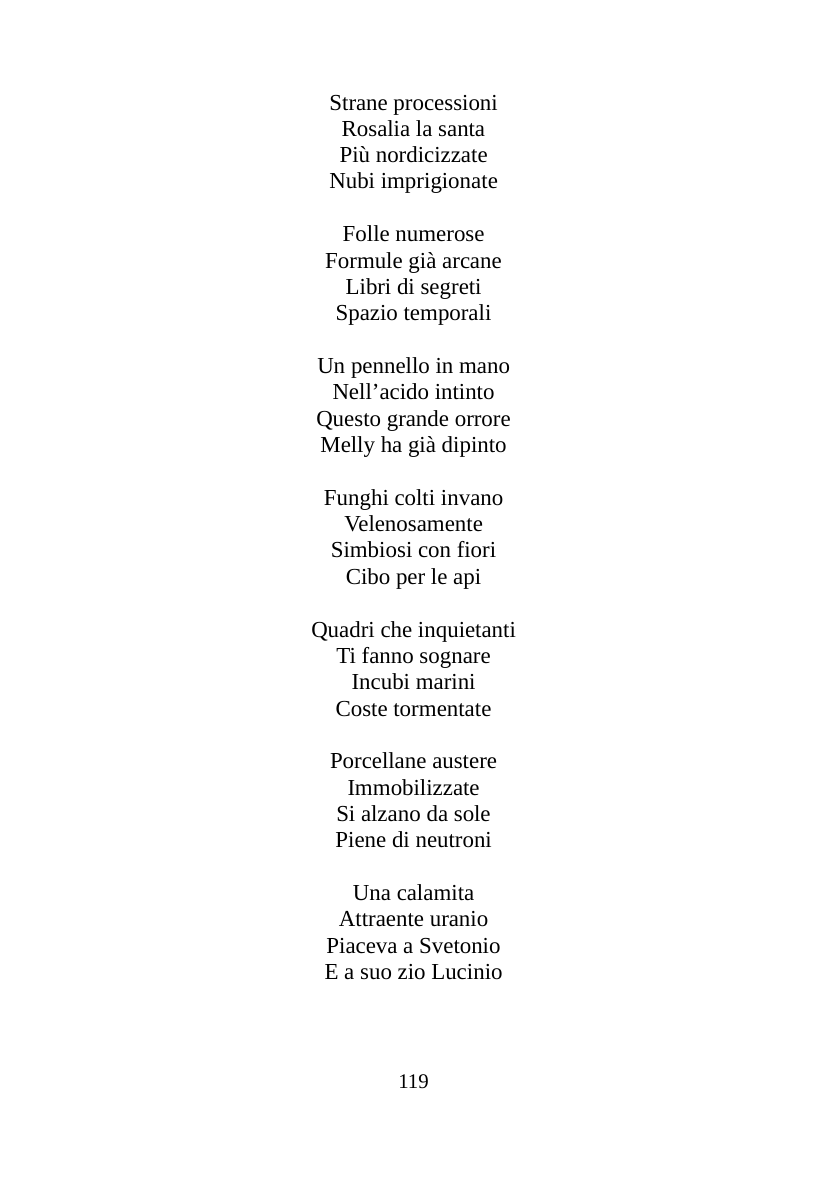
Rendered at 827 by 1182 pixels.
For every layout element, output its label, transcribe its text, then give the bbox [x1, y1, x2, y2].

text Si alzano da sole [88, 800, 738, 826]
text Nell’acido intinto [88, 378, 738, 405]
text Folle numerose [88, 220, 738, 247]
text Porcellane austere [88, 747, 738, 774]
text Nubi imprigionate [88, 168, 738, 194]
text Piaceva a Svetonio [88, 932, 738, 958]
text Strane processioni [88, 88, 738, 115]
text E a suo zio Lucinio [88, 958, 738, 984]
text Spazio temporali [88, 299, 738, 326]
text Coste tormentate [88, 695, 738, 721]
text Immobilizzate [88, 774, 738, 800]
text Melly ha già dipinto [88, 431, 738, 457]
text Quadri che inquietanti [88, 616, 738, 642]
text Un pennello in mano [88, 352, 738, 378]
text Rosalia la santa [88, 115, 738, 141]
text Simbiosi con fiori [88, 537, 738, 563]
text Questo grande orrore [88, 405, 738, 431]
text Cibo per le api [88, 563, 738, 589]
text Velenosamente [88, 510, 738, 537]
text Formule già arcane [88, 247, 738, 273]
text Incubi marini [88, 668, 738, 695]
text Ti fanno sognare [88, 642, 738, 668]
text Piene di neutroni [88, 826, 738, 853]
text Libri di segreti [88, 273, 738, 299]
text Attraente uranio [88, 906, 738, 932]
text Più nordicizzate [88, 141, 738, 168]
text Funghi colti invano [88, 484, 738, 510]
text Una calamita [88, 879, 738, 906]
